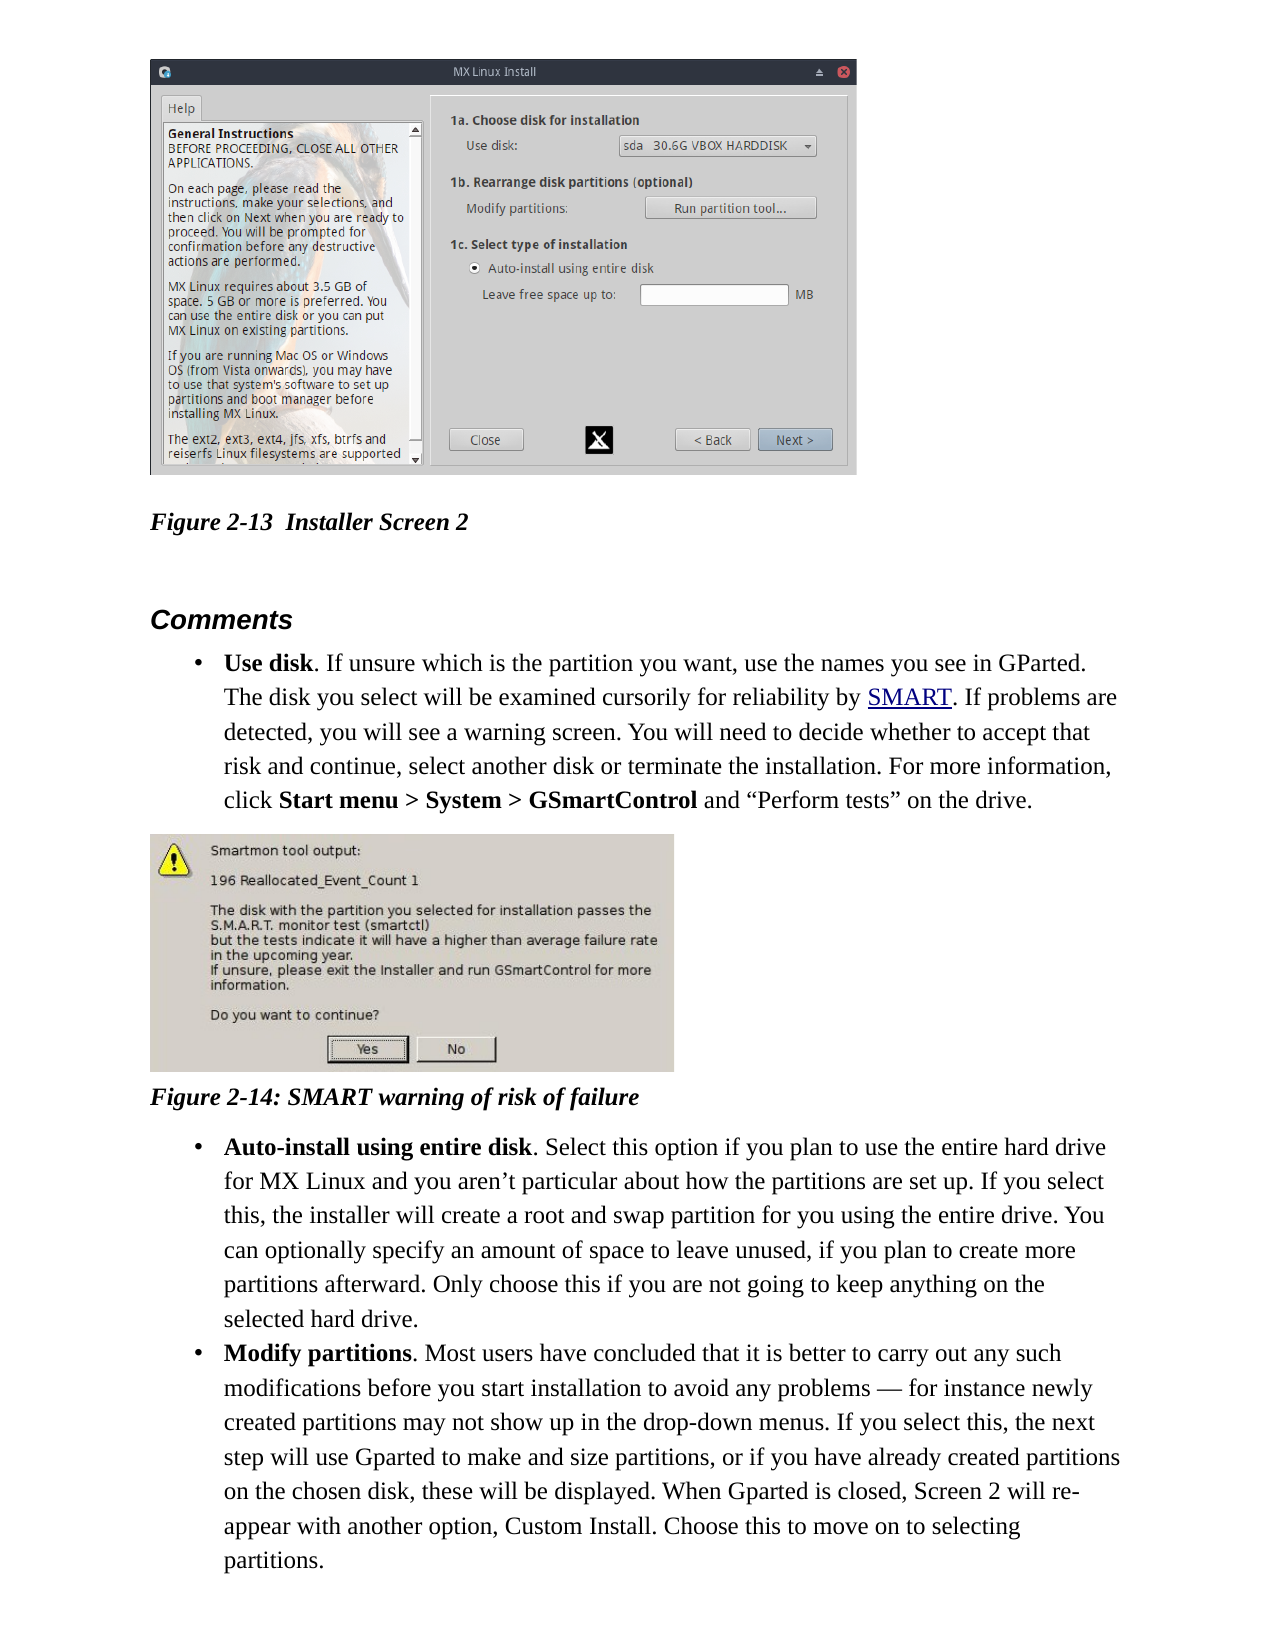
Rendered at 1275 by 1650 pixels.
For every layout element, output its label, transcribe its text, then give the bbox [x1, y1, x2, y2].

list Auto-install using entire disk. Select this option if you plan to use the entire hard drive for MX Linux and you aren’t particular about how the partitions are set up. If you select this, the installer will create a root and swap partition for you using the entire drive. You can optionally specify an amount of space to leave unused, if you plan to create more partitions afterward. Only choose this if you are not going to keep anything on the selected hard drive. [194, 1132, 1125, 1333]
text Figure 2-13 Installer Screen 2 [150, 507, 1125, 536]
picture [150, 59, 857, 475]
list Use disk. If unsure which is the partition you want, use the names you see in GParted. The disk you select will be examined cursorily for reliability by SMART. If problems are detected, you will see a warning screen. You will need to decide whether to accept that risk and continue, select another disk or terminate the installation. For more information, click Start menu > System > GSmartControl and “Perform tests” on the drive. [194, 648, 1125, 814]
text Figure 2-14: SMART warning of risk of failure [150, 1082, 1125, 1111]
subtitle Comments [150, 603, 1125, 635]
list Modify partitions. Most users have concluded that it is better to carry out any such modifications before you start installation to avoid any problems — for instance newly created partitions may not show up in the drop-down menus. If you select this, the next step will use Gparted to make and size partitions, or if you have already created partitions on the chosen disk, these will be displayed. When Gparted is closed, Screen 2 will re-appear with another option, Custom Install. Choose this to move on to selecting partitions. [194, 1338, 1125, 1574]
picture [150, 834, 675, 1072]
